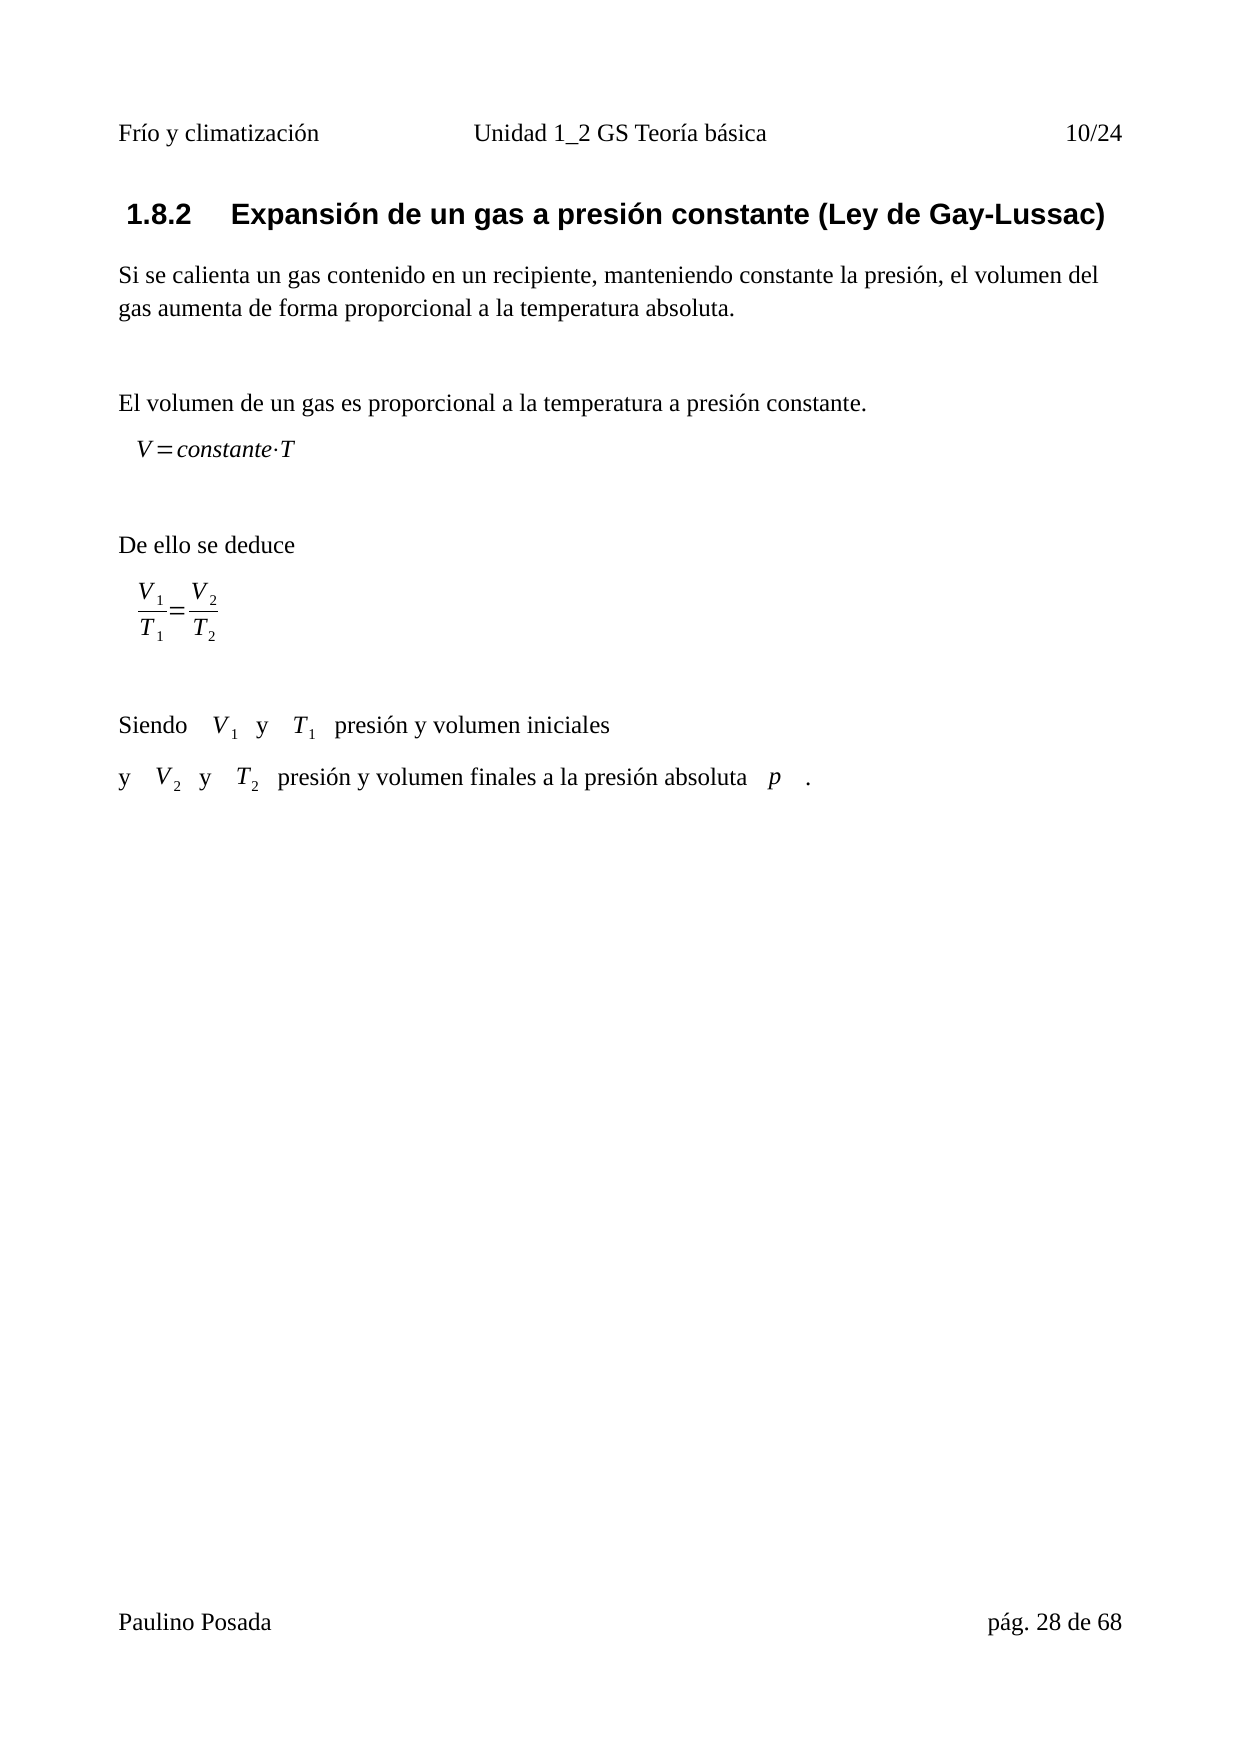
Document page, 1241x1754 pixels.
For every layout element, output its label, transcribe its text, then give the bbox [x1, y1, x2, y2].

text y y presión y volumen finales a la presión absoluta . [118, 762, 1122, 794]
text Siendo y presión y volumen iniciales [118, 711, 1122, 743]
text El volumen de un gas es proporcional a la temperatura a presión constante. [118, 388, 1122, 417]
text De ello se deduce [118, 530, 1122, 559]
subtitle Expansión de un gas a presión constante (Ley de Gay-Lussac) [118, 197, 1122, 231]
text Si se calienta un gas contenido en un recipiente, manteniendo constante la presión, el volumen del gas aumenta de forma proporcional a la temperatura absoluta. [118, 260, 1122, 322]
